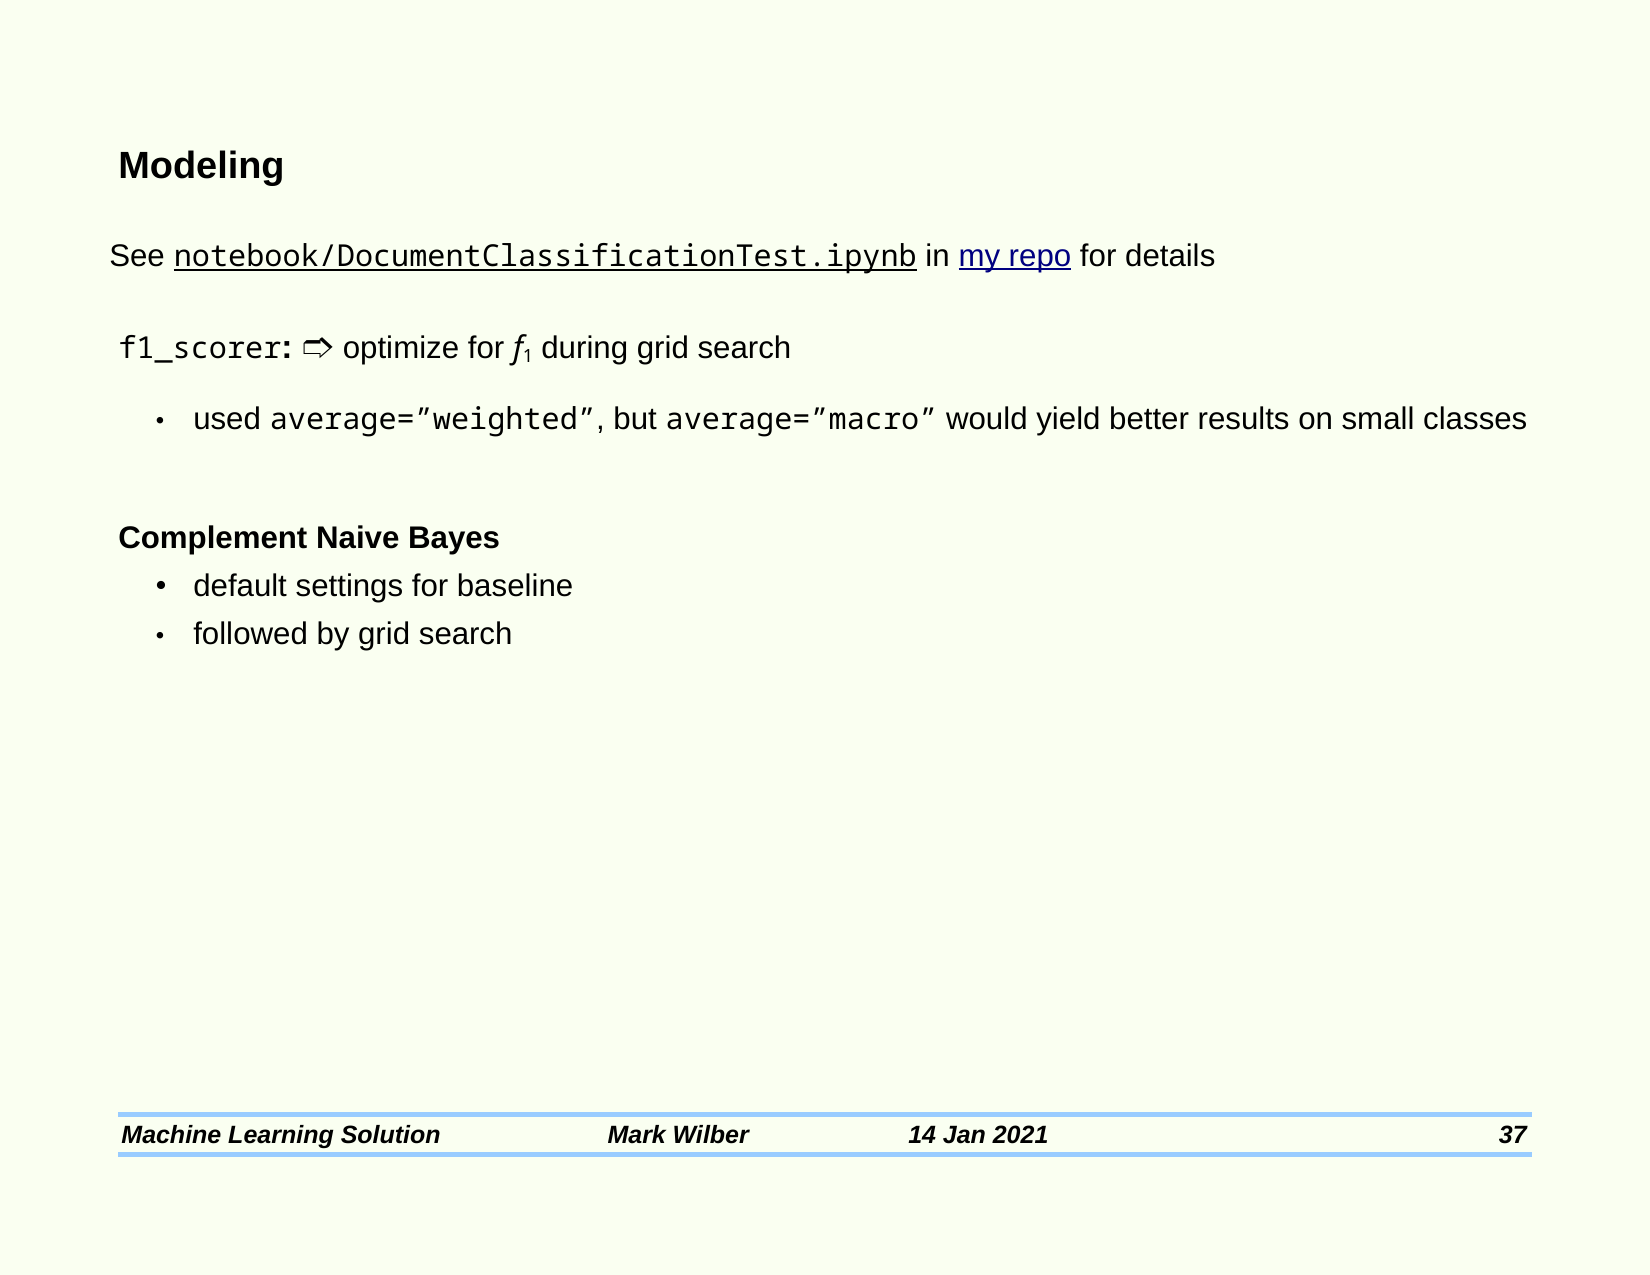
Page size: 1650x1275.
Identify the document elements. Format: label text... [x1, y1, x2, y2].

subtitle Complement Naive Bayes [118, 519, 1532, 555]
list default settings for baseline [156, 567, 1532, 603]
subtitle Modeling [118, 143, 1532, 187]
subtitle f1_scorer: 🢣 optimize for f1 during grid search [118, 325, 1532, 368]
list followed by grid search [156, 615, 1532, 651]
list used average=”weighted”, but average=”macro” would yield better results on small classes [156, 397, 1532, 438]
text See notebook/DocumentClassificationTest.ipynb in my repo for details [109, 234, 1532, 275]
